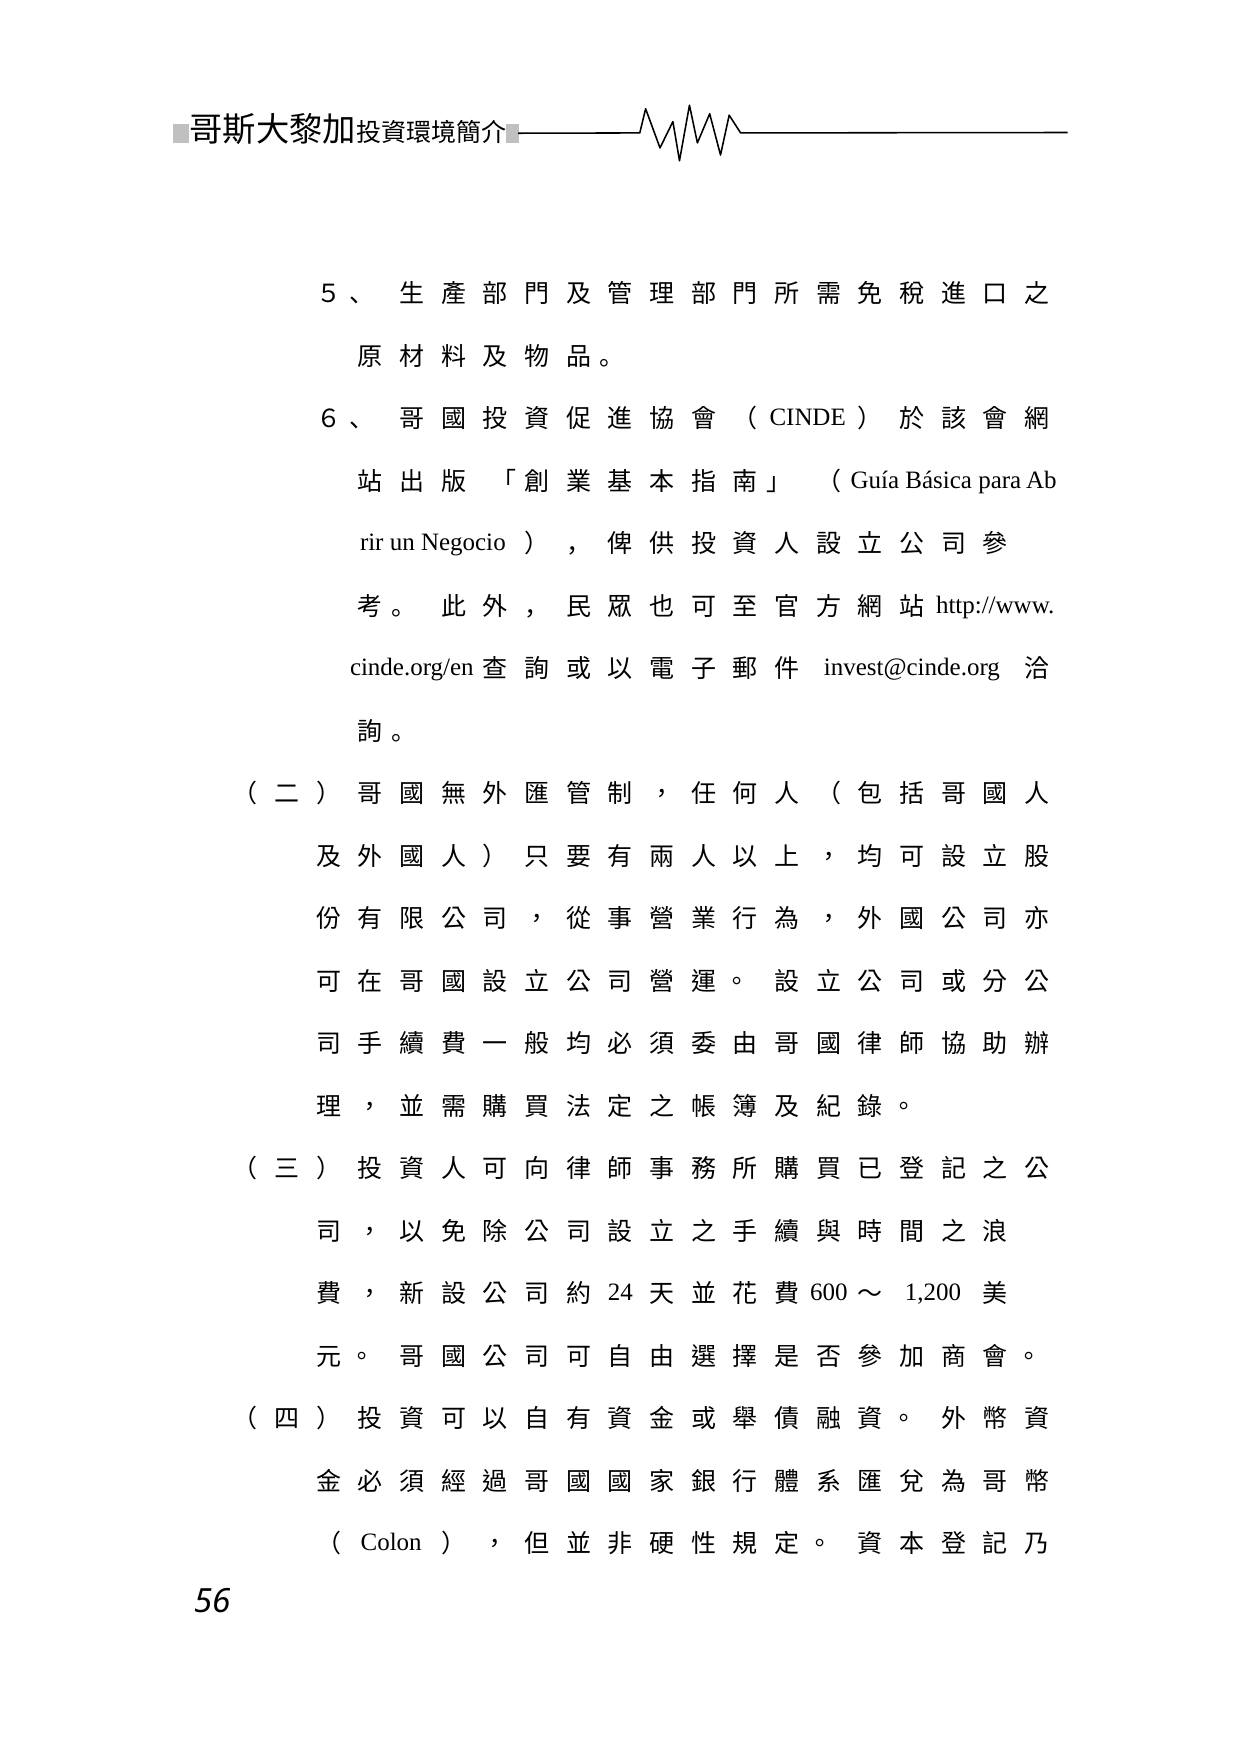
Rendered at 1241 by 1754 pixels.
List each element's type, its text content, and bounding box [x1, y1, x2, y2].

text （二）哥國無外匯管制，任何人（包括哥國人及外國人）只要有兩人以上，均可設立股份有限公司，從事營業行為，外國公司亦可在哥國設立公司營運。設立公司或分公司手續費一般均必須委由哥國律師協助辦理，並需購買法定之帳簿及紀錄。 [207, 750, 1058, 1125]
text ５、生產部門及管理部門所需免稅進口之原材料及物品。 [281, 250, 1058, 375]
text （四）投資可以自有資金或舉債融資。外幣資金必須經過哥國國家銀行體系匯兌為哥幣（Colon），但並非硬性規定。資本登記乃 [207, 1375, 1058, 1563]
text ６、哥國投資促進協會（CINDE）於該會網站出版「創業基本指南」（Guía Básica para Abrir un Negocio），俾供投資人設立公司參考。此外，民眾也可至官方網站http://www.cinde.org/en查詢或以電子郵件invest@cinde.org洽詢。 [281, 375, 1058, 750]
text （三）投資人可向律師事務所購買已登記之公司，以免除公司設立之手續與時間之浪費，新設公司約24天並花費600～1,200美元。哥國公司可自由選擇是否參加商會。 [207, 1125, 1058, 1375]
